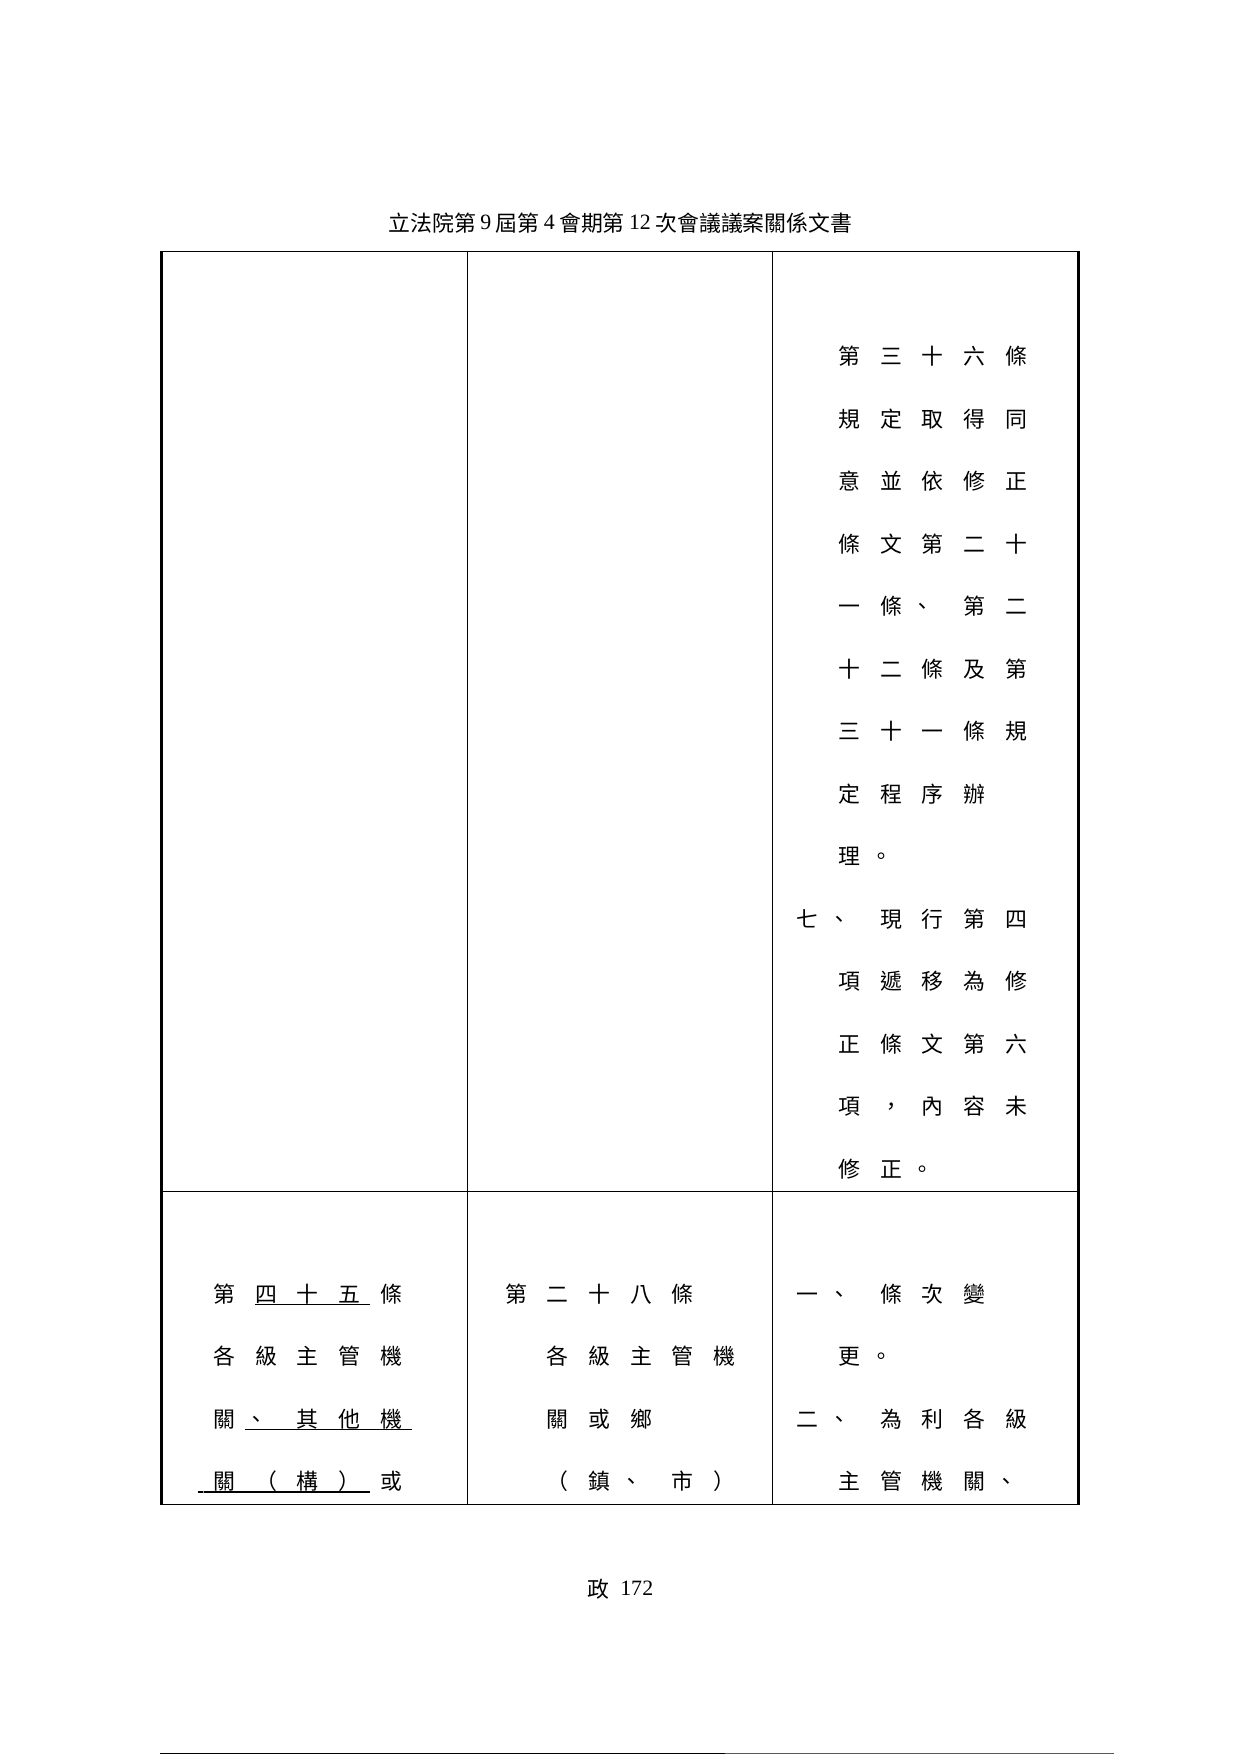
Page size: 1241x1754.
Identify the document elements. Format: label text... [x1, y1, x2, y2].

table_cell 一、條次變更。 二、為利各級主管機關、 [773, 1192, 1077, 1504]
table_cell [468, 252, 772, 1191]
table_cell [163, 252, 467, 1191]
table_cell 第三十六條規定取得同意並依修正條文第二十一條、第二十二條及第三十一條規定程序辦理。 七、現行第四項遞移為修正條文第六項，內容未修正。 [773, 252, 1077, 1191]
table_cell 第二十八條 各級主管機關或鄉（鎮、市） [468, 1192, 772, 1504]
table_cell 第四十五條 各級主管機關、其他機關（構）或 [163, 1192, 467, 1504]
